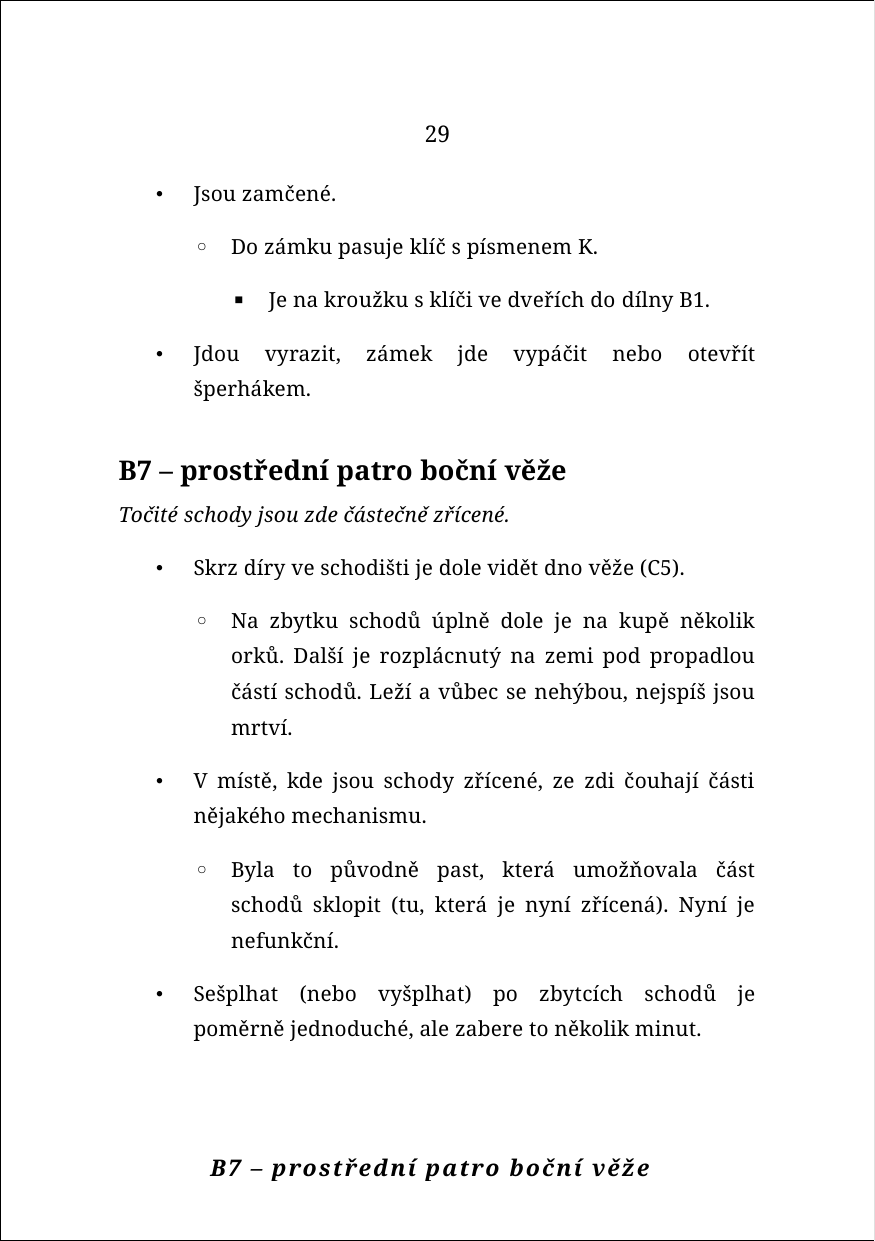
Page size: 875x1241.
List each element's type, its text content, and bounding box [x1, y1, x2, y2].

list V místě, kde jsou schody zřícené, ze zdi čouhají části nějakého mechanismu. [156, 766, 756, 830]
list Skrz díry ve schodišti je dole vidět dno věže (C5). [156, 553, 756, 581]
list Do zámku pasuje klíč s písmenem K. [193, 232, 756, 261]
list Jdou vyrazit, zámek jde vypáčit nebo otevřít šperhákem. [156, 339, 756, 403]
list Je na kroužku s klíči ve dveřích do dílny B1. [231, 285, 756, 314]
list Na zbytku schodů úplně dole je na kupě několik orků. Další je rozplácnutý na zemi pod propadlou částí schodů. Leží a vůbec se nehýbou, nejspíš jsou mrtví. [193, 606, 756, 741]
subtitle B7 – prostřední patro boční věže [118, 451, 756, 488]
text Točité schody jsou zde částečně zřícené. [118, 500, 756, 528]
list Byla to původně past, která umožňovala část schodů sklopit (tu, která je nyní zřícená). Nyní je nefunkční. [193, 855, 756, 954]
list Sešplhat (nebo vyšplhat) po zbytcích schodů je poměrně jednoduché, ale zabere to několik minut. [156, 979, 756, 1043]
list Jsou zamčené. [156, 179, 756, 207]
